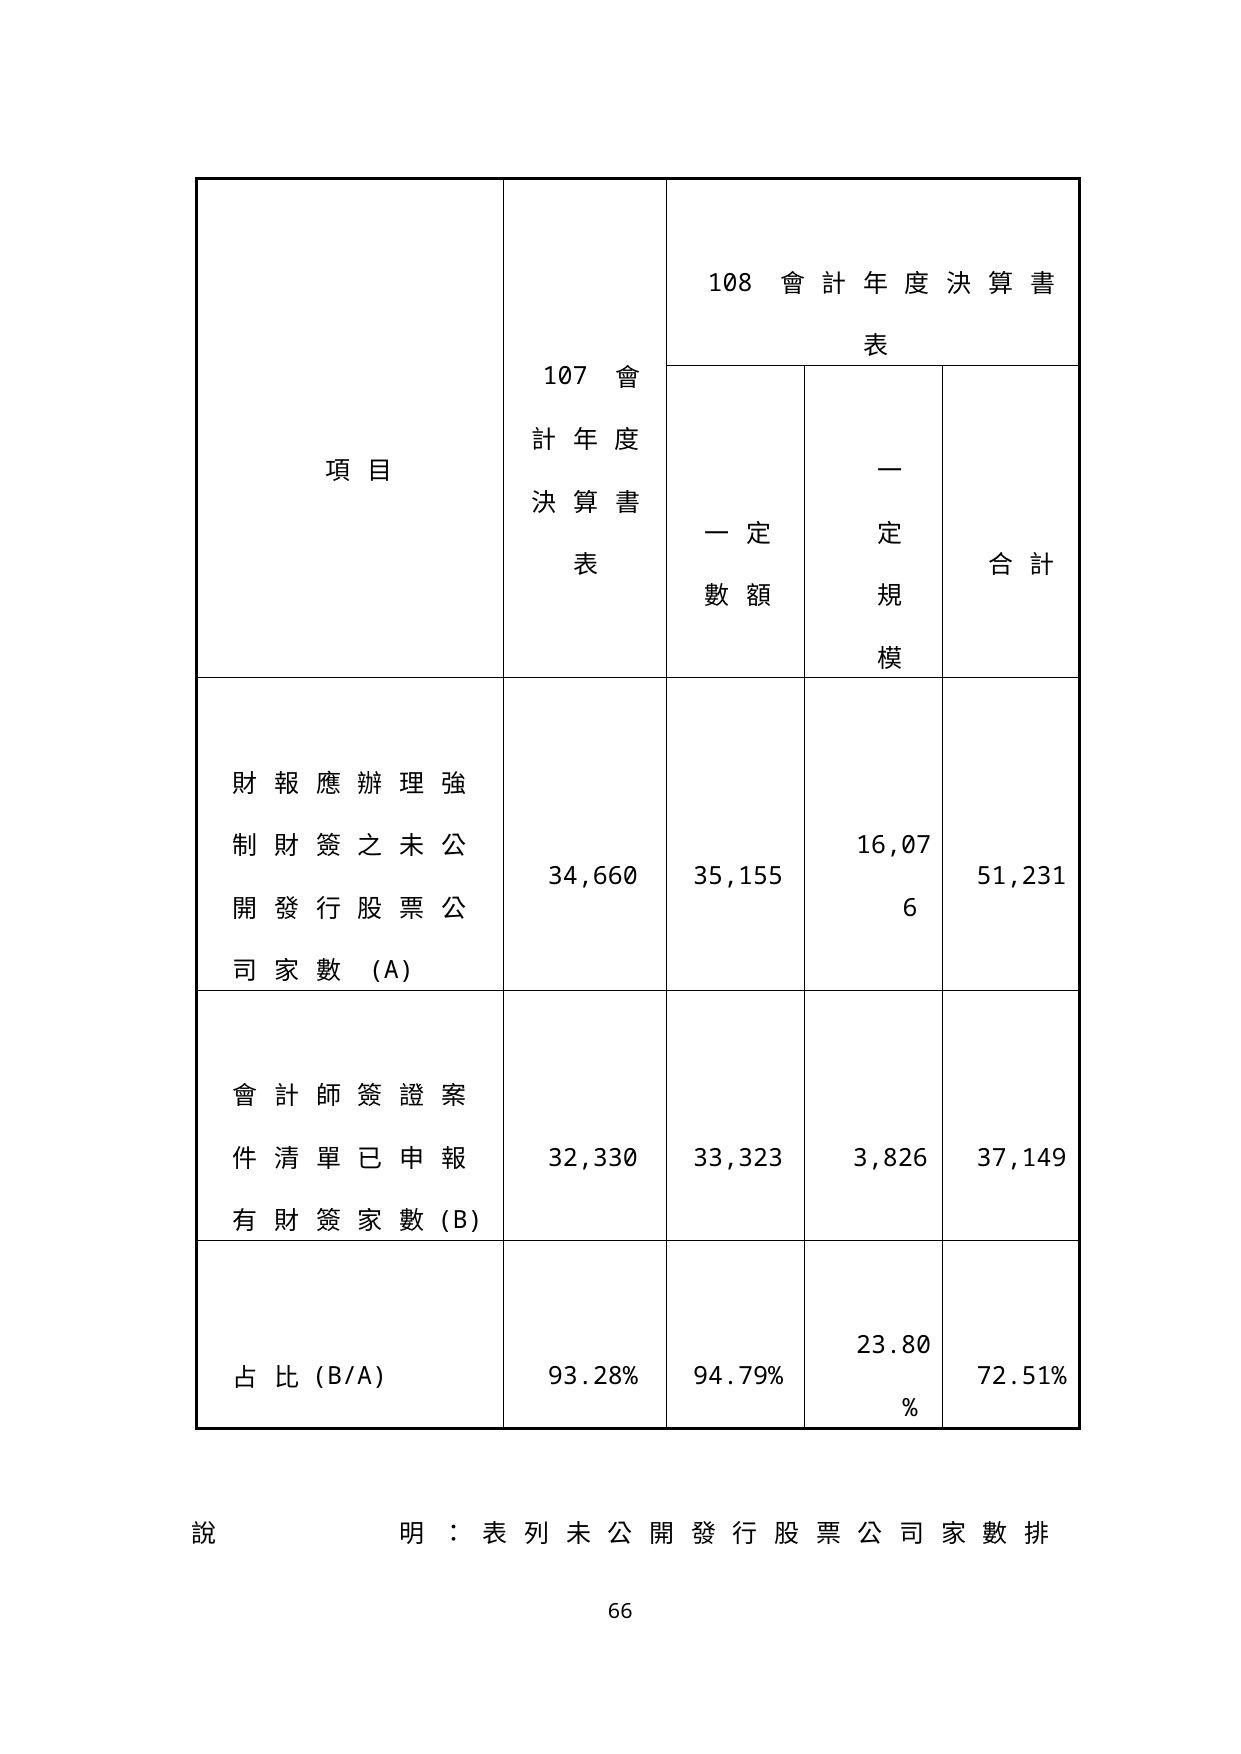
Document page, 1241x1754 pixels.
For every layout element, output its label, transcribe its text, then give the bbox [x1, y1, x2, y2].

table_header 107會計年度決算書表 [504, 180, 666, 677]
table_cell 會計師簽證案件清單已申報有財簽家數(B) [198, 991, 503, 1240]
table_cell 3,826 [805, 991, 942, 1240]
table_cell 37,149 [943, 991, 1078, 1240]
text 說 明：表列未公開發行股票公司家數排 [183, 1490, 1058, 1552]
table_cell 占比(B/A) [198, 1241, 503, 1427]
table_cell 72.51% [943, 1241, 1078, 1427]
table_header 項目 [198, 180, 503, 677]
table_cell 16,076 [805, 678, 942, 990]
table_cell 一定規模 [805, 366, 942, 677]
table_cell 一定數額 [667, 366, 804, 677]
table_cell 財報應辦理強制財簽之未公開發行股票公司家數(A) [198, 678, 503, 990]
table_cell 33,323 [667, 991, 804, 1240]
table_cell 合計 [943, 366, 1078, 677]
table_cell 94.79% [667, 1241, 804, 1427]
table_cell 35,155 [667, 678, 804, 990]
table_header 108會計年度決算書表 [667, 180, 1078, 365]
table_cell 93.28% [504, 1241, 666, 1427]
table_cell 34,660 [504, 678, 666, 990]
table_cell 51,231 [943, 678, 1078, 990]
table_cell 23.80% [805, 1241, 942, 1427]
table_cell 32,330 [504, 991, 666, 1240]
